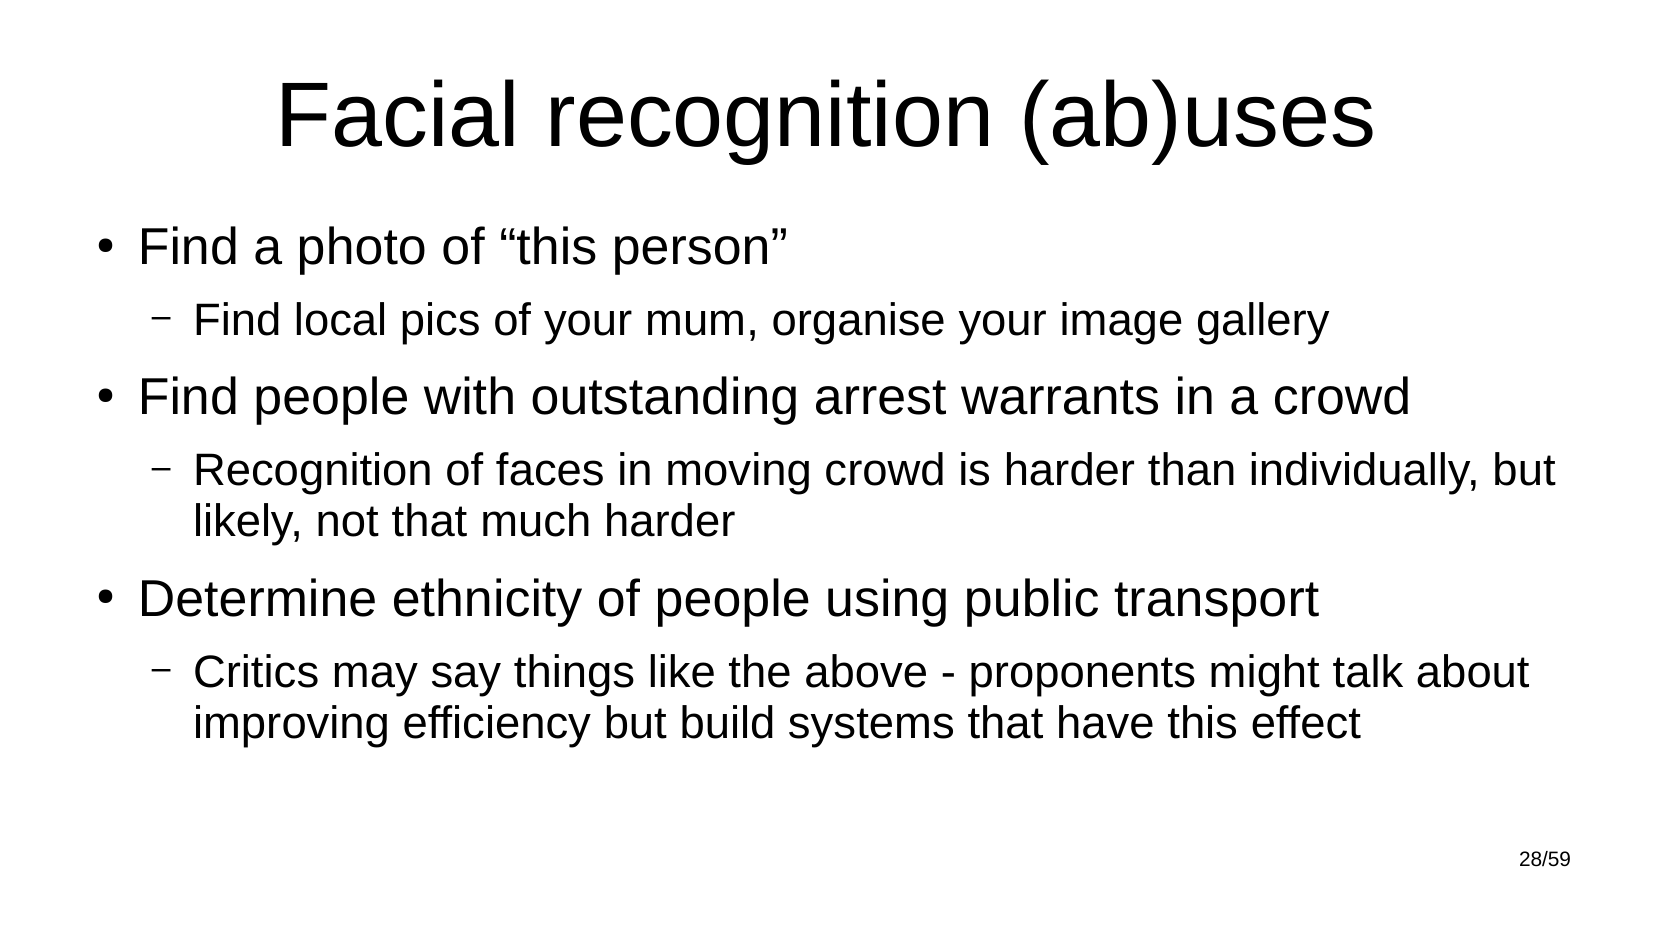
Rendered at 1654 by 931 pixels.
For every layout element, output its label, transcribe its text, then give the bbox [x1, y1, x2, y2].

title Facial recognition (ab)uses [82, 37, 1571, 193]
list Find a photo of “this person” Find local pics of your mum, organise your image gallery Find people with outstanding arrest warrants in a crowd Recognition of faces in moving crowd is harder than individually, but likely, not that much harder Determine ethnicity of people using public transport Critics may say things like the above - proponents might talk about improving efficiency but build systems that have this effect [82, 217, 1571, 758]
